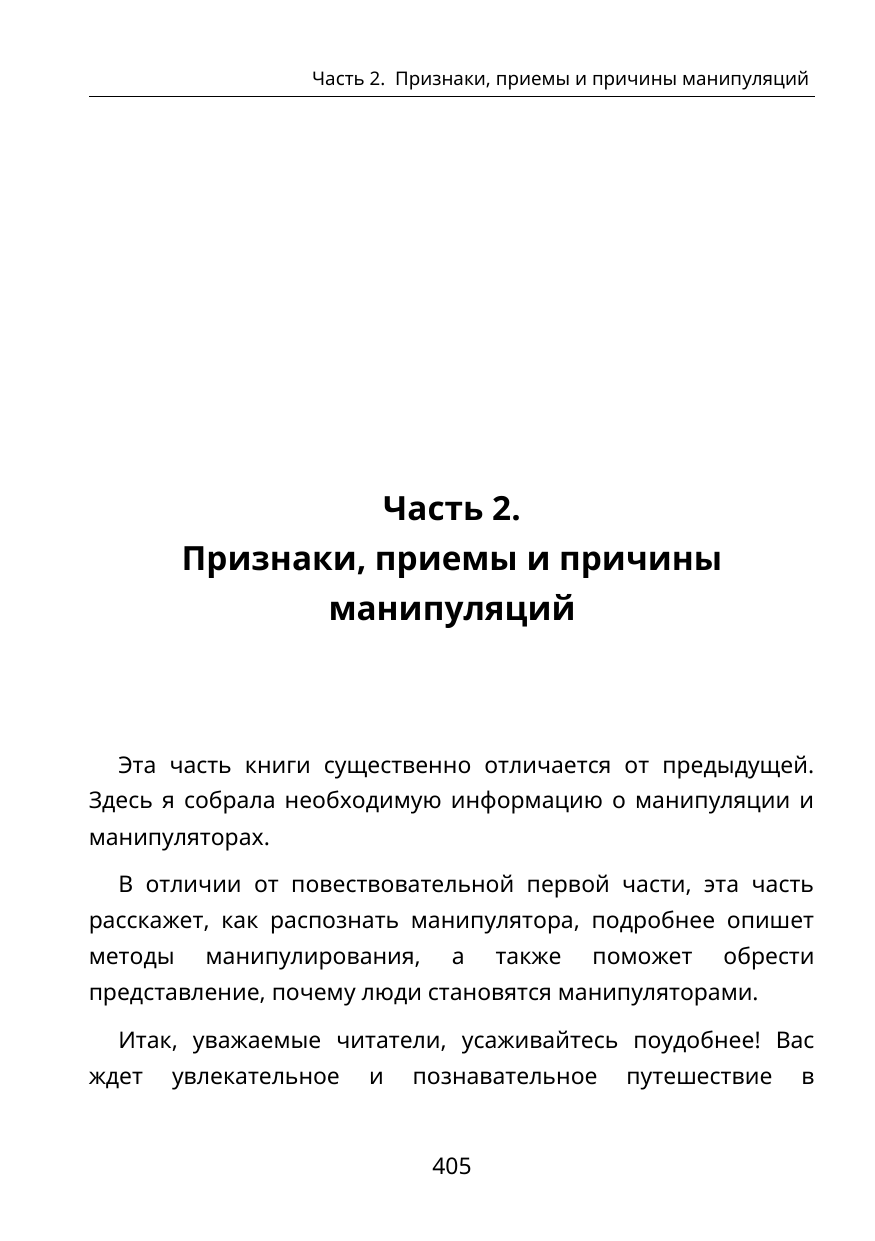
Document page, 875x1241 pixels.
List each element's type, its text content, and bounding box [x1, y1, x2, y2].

subtitle Часть 2. Признаки, приемы и причины манипуляций [88, 480, 815, 630]
text Итак, уважаемые читатели, усаживайтесь поудобнее! Вас ждет увлекательное и познавательное путешествие в [88, 1024, 815, 1091]
text В отличии от повествовательной первой части, эта часть расскажет, как распознать манипулятора, подробнее опишет методы манипулирования, а также поможет обрести представление, почему люди становятся манипуляторами. [88, 868, 815, 1007]
text Эта часть книги существенно отличается от предыдущей. Здесь я собрала необходимую информацию о манипуляции и манипуляторах. [88, 748, 815, 852]
